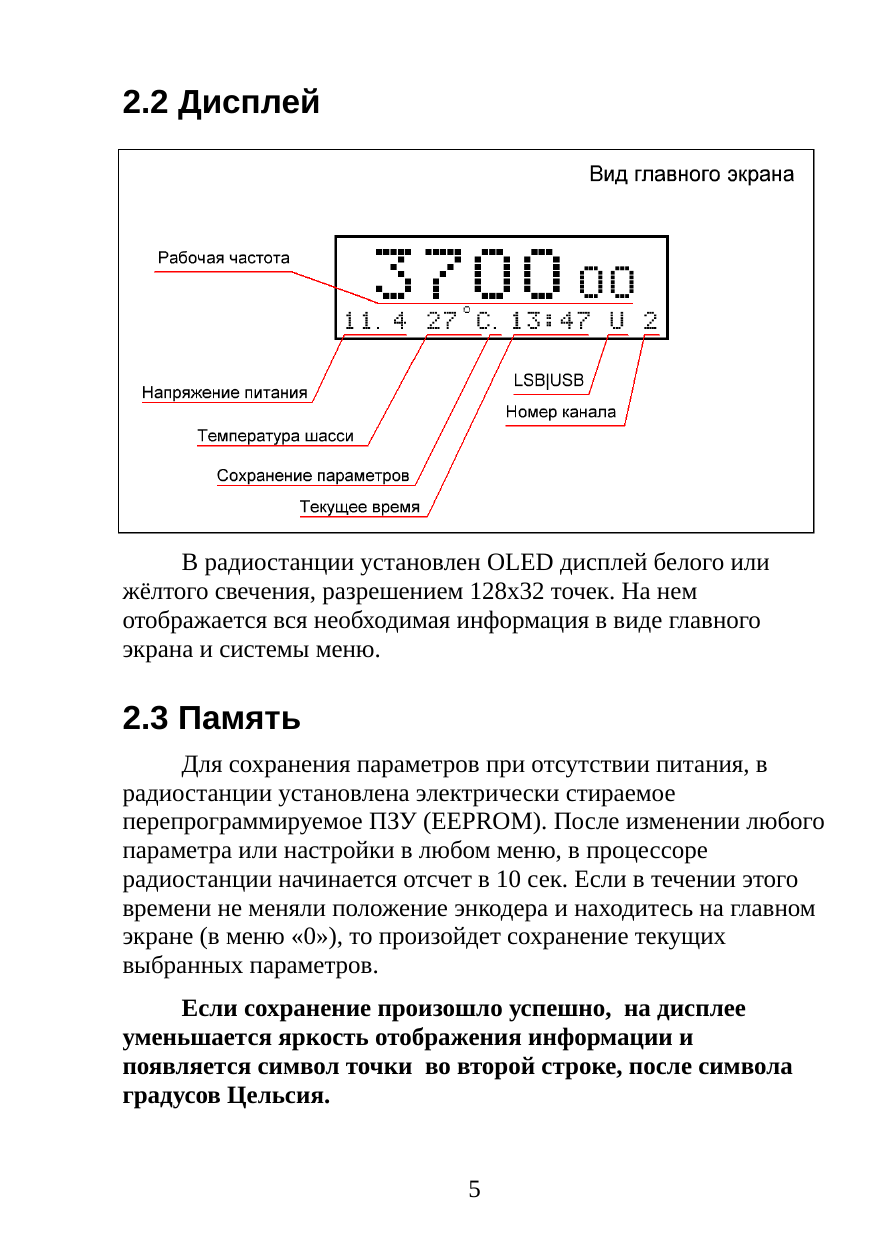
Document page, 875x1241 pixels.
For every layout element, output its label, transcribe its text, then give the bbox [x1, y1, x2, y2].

text Для сохранения параметров при отсутствии питания, в радиостанции установлена электрически стираемое перепрограммируемое ПЗУ (EEPROM). После изменении любого параметра или настройки в любом меню, в процессоре радиостанции начинается отсчет в 10 сек. Если в течении этого времени не меняли положение энкодера и находитесь на главном экране (в меню «0»), то произойдет сохранение текущих выбранных параметров. [122, 749, 826, 979]
text В радиостанции установлен OLED дисплей белого или жёлтого свечения, разрешением 128х32 точек. На нем отображается вся необходимая информация в виде главного экрана и системы меню. [122, 548, 826, 662]
subtitle 2.2 Дисплей [122, 83, 826, 121]
subtitle 2.3 Память [122, 698, 826, 736]
picture [102, 133, 829, 548]
text Если сохранение произошло успешно, на дисплее уменьшается яркость отображения информации и появляется символ точки во второй строке, после символа градусов Цельсия. [122, 993, 826, 1108]
